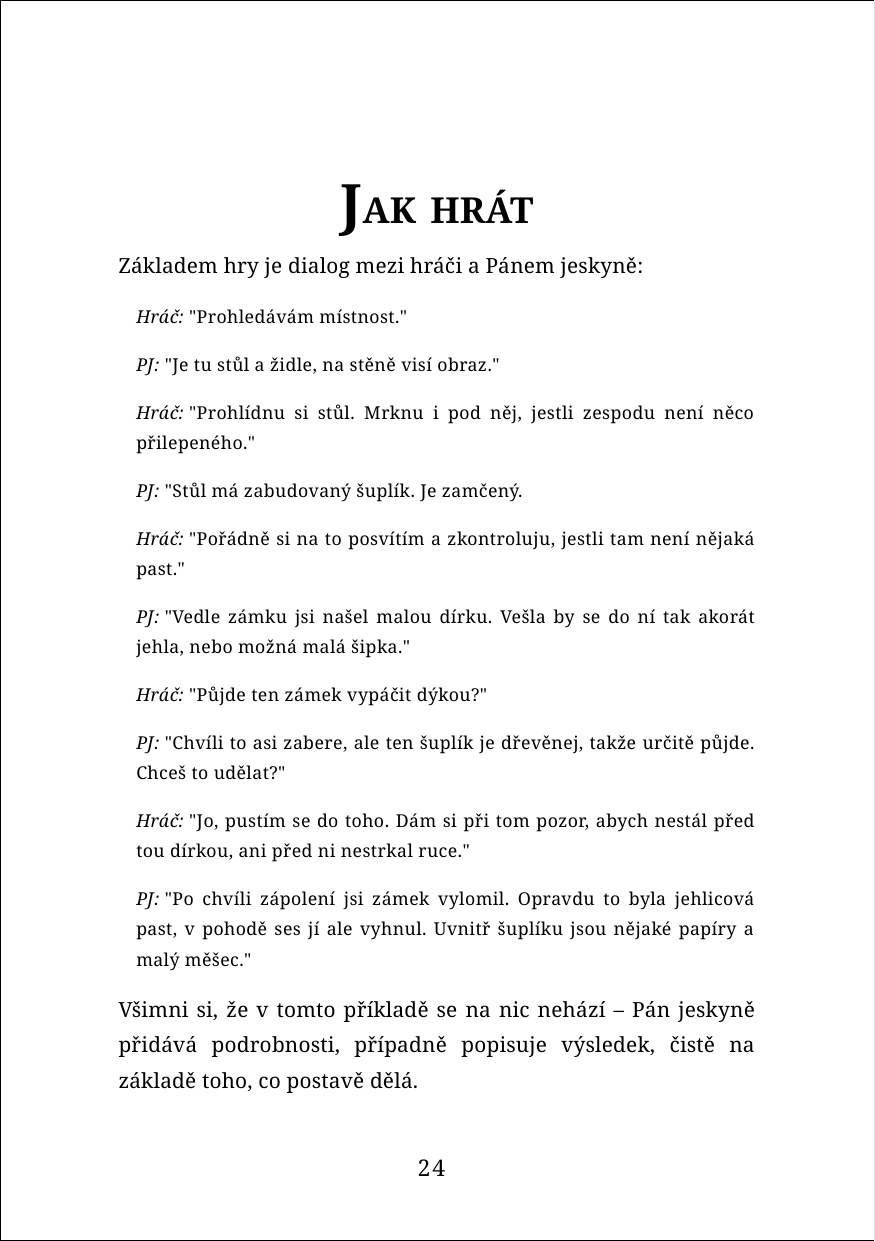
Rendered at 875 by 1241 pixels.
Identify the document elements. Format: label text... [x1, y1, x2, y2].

text PJ: "Vedle zámku jsi našel malou dírku. Vešla by se do ní tak akorát jehla, nebo možná malá šipka." [136, 604, 756, 659]
text Základem hry je dialog mezi hráči a Pánem jeskyně: [118, 251, 756, 279]
text Hráč: "Prohledávám místnost." [136, 304, 756, 328]
text Hráč: "Jo, pustím se do toho. Dám si při tom pozor, abych nestál před tou dírkou, ani před ni nestrkal ruce." [136, 808, 756, 863]
text PJ: "Po chvíli zápolení jsi zámek vylomil. Opravdu to byla jehlicová past, v pohodě ses jí ale vyhnul. Uvnitř šuplíku jsou nějaké papíry a malý měšec." [136, 887, 756, 971]
subtitle Jak hrát [118, 166, 756, 239]
text PJ: "Je tu stůl a židle, na stěně visí obraz." [136, 352, 756, 376]
text Hráč: "Pořádně si na to posvítím a zkontroluju, jestli tam není nějaká past." [136, 526, 756, 581]
text PJ: "Stůl má zabudovaný šuplík. Je zamčený. [136, 478, 756, 502]
text Hráč: "Prohlídnu si stůl. Mrknu i pod něj, jestli zespodu není něco přilepeného." [136, 400, 756, 454]
text Hráč: "Půjde ten zámek vypáčit dýkou?" [136, 682, 756, 707]
text PJ: "Chvíli to asi zabere, ale ten šuplík je dřevěnej, takže určitě půjde. Chceš to udělat?" [136, 730, 756, 785]
text Všimni si, že v tomto příkladě se na nic nehází – Pán jeskyně přidává podrobnosti, případně popisuje výsledek, čistě na základě toho, co postavě dělá. [118, 995, 756, 1094]
